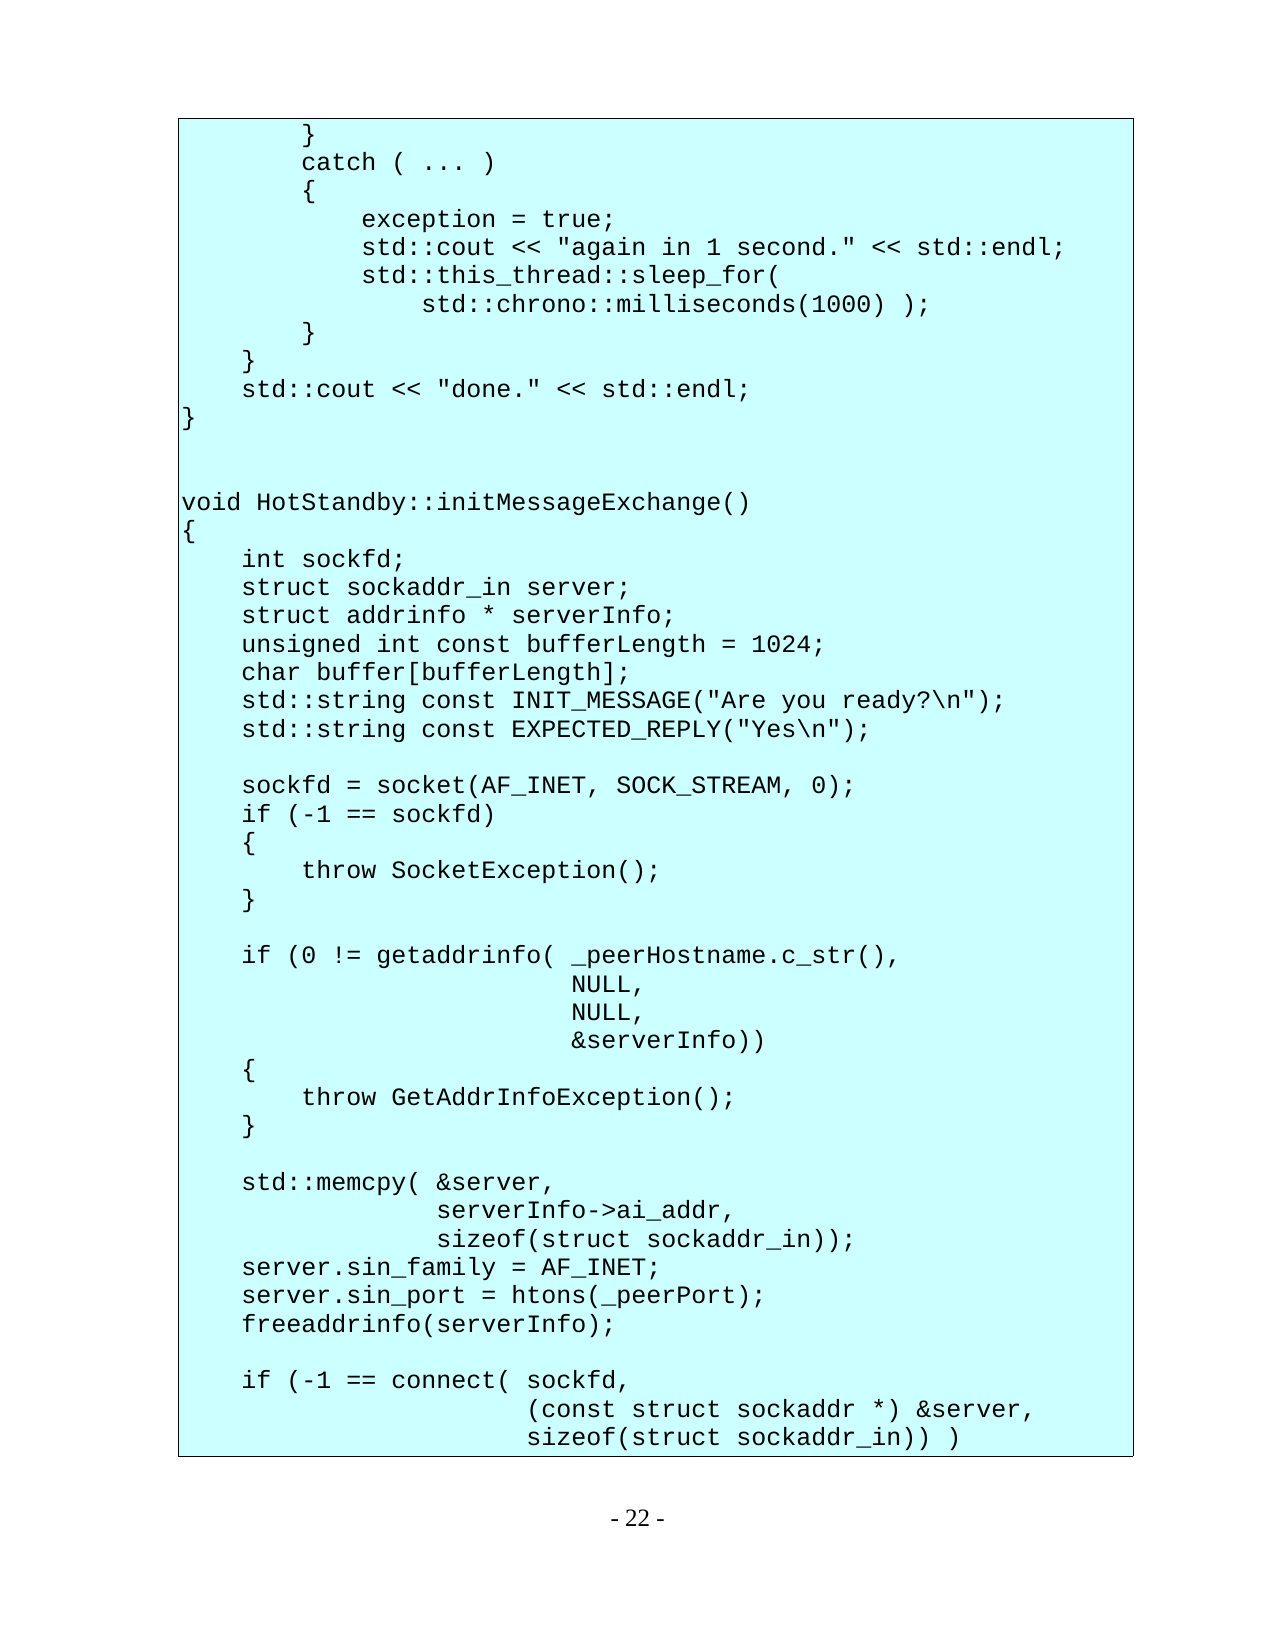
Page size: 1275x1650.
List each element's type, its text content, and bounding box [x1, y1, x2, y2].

text } catch ( ... ) { exception = true; std::cout << "again in 1 second." << std::endl; std::this_thread::sleep_for( std::chrono::milliseconds(1000) ); } } std::cout << "done." << std::endl; } void HotStandby::initMessageExchange() { int sockfd; struct sockaddr_in server; struct addrinfo * serverInfo; unsigned int const bufferLength = 1024; char buffer[bufferLength]; std::string const INIT_MESSAGE("Are you ready?\n"); std::string const EXPECTED_REPLY("Yes\n"); sockfd = socket(AF_INET, SOCK_STREAM, 0); if (-1 == sockfd) { throw SocketException(); } if (0 != getaddrinfo( _peerHostname.c_str(), NULL, NULL, &serverInfo)) { throw GetAddrInfoException(); } std::memcpy( &server, serverInfo->ai_addr, sizeof(struct sockaddr_in)); server.sin_family = AF_INET; server.sin_port = htons(_peerPort); freeaddrinfo(serverInfo); if (-1 == connect( sockfd, (const struct sockaddr *) &server, sizeof(struct sockaddr_in)) ) [179, 119, 1133, 1456]
